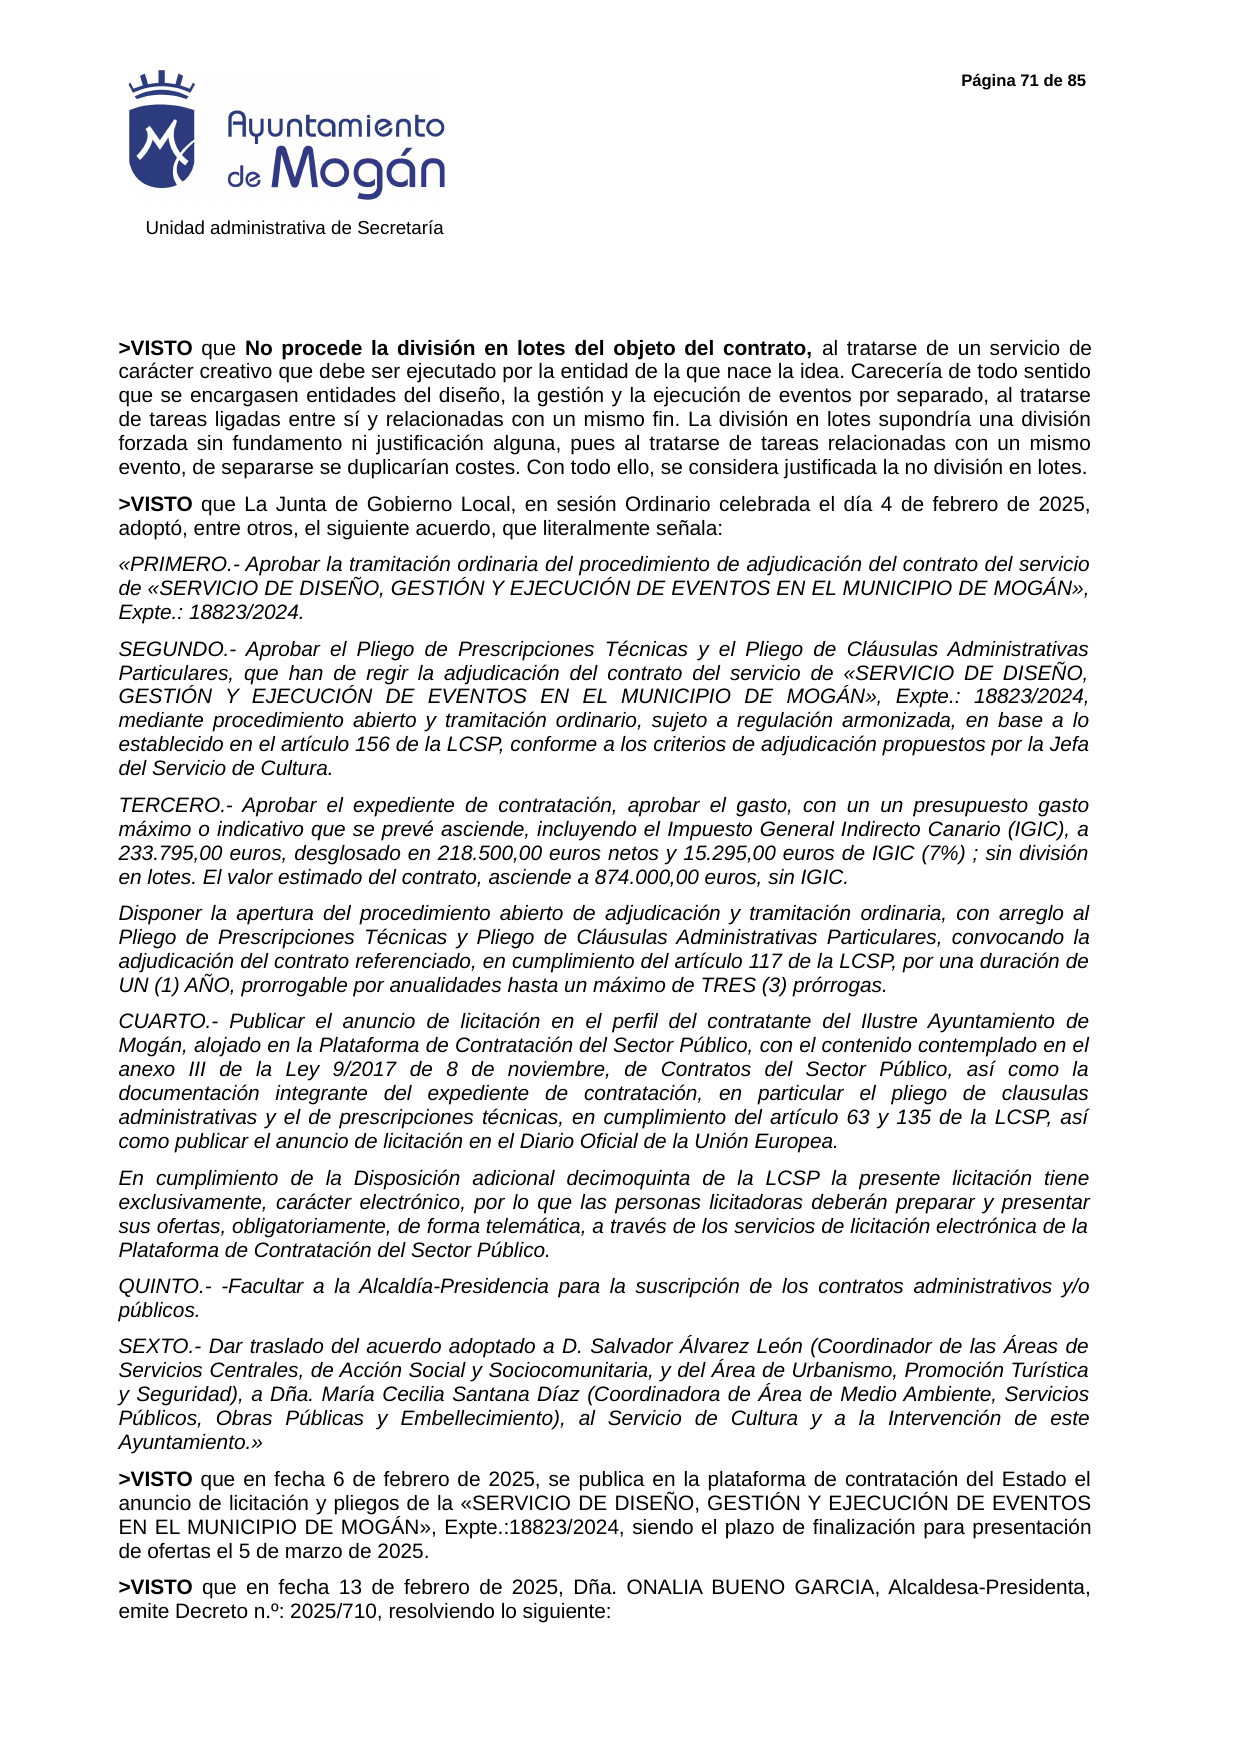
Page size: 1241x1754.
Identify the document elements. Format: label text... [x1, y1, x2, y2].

text «PRIMERO.- Aprobar la tramitación ordinaria del procedimiento de adjudicación del contrato del servicio de «SERVICIO DE DISEÑO, GESTIÓN Y EJECUCIÓN DE EVENTOS EN EL MUNICIPIO DE MOGÁN», Expte.: 18823/2024. [118, 552, 1092, 624]
text CUARTO.- Publicar el anuncio de licitación en el perfil del contratante del Ilustre Ayuntamiento de Mogán, alojado en la Plataforma de Contratación del Sector Público, con el contenido contemplado en el anexo III de la Ley 9/2017 de 8 de noviembre, de Contratos del Sector Público, así como la documentación integrante del expediente de contratación, en particular el pliego de clausulas administrativas y el de prescripciones técnicas, en cumplimiento del artículo 63 y 135 de la LCSP, así como publicar el anuncio de licitación en el Diario Oficial de la Unión Europea. [118, 1009, 1092, 1153]
text >VISTO que No procede la división en lotes del objeto del contrato, al tratarse de un servicio de carácter creativo que debe ser ejecutado por la entidad de la que nace la idea. Carecería de todo sentido que se encargasen entidades del diseño, la gestión y la ejecución de eventos por separado, al tratarse de tareas ligadas entre sí y relacionadas con un mismo fin. La división en lotes supondría una división forzada sin fundamento ni justificación alguna, pues al tratarse de tareas relacionadas con un mismo evento, de separarse se duplicarían costes. Con todo ello, se considera justificada la no división en lotes. [118, 335, 1092, 479]
text QUINTO.- -Facultar a la Alcaldía-Presidencia para la suscripción de los contratos administrativos y/o públicos. [118, 1274, 1092, 1322]
text >VISTO que en fecha 13 de febrero de 2025, Dña. ONALIA BUENO GARCIA, Alcaldesa-Presidenta, emite Decreto n.º: 2025/710, resolviendo lo siguiente: [118, 1575, 1092, 1623]
text Disponer la apertura del procedimiento abierto de adjudicación y tramitación ordinaria, con arreglo al Pliego de Prescripciones Técnicas y Pliego de Cláusulas Administrativas Particulares, convocando la adjudicación del contrato referenciado, en cumplimiento del artículo 117 de la LCSP, por una duración de UN (1) AÑO, prorrogable por anualidades hasta un máximo de TRES (3) prórrogas. [118, 901, 1092, 997]
text >VISTO que en fecha 6 de febrero de 2025, se publica en la plataforma de contratación del Estado el anuncio de licitación y pliegos de la «SERVICIO DE DISEÑO, GESTIÓN Y EJECUCIÓN DE EVENTOS EN EL MUNICIPIO DE MOGÁN», Expte.:18823/2024, siendo el plazo de finalización para presentación de ofertas el 5 de marzo de 2025. [118, 1467, 1092, 1562]
text SEXTO.- Dar traslado del acuerdo adoptado a D. Salvador Álvarez León (Coordinador de las Áreas de Servicios Centrales, de Acción Social y Sociocomunitaria, y del Área de Urbanismo, Promoción Turística y Seguridad), a Dña. María Cecilia Santana Díaz (Coordinadora de Área de Medio Ambiente, Servicios Públicos, Obras Públicas y Embellecimiento), al Servicio de Cultura y a la Intervención de este Ayuntamiento.» [118, 1334, 1092, 1454]
text TERCERO.- Aprobar el expediente de contratación, aprobar el gasto, con un un presupuesto gasto máximo o indicativo que se prevé asciende, incluyendo el Impuesto General Indirecto Canario (IGIC), a 233.795,00 euros, desglosado en 218.500,00 euros netos y 15.295,00 euros de IGIC (7%) ; sin división en lotes. El valor estimado del contrato, asciende a 874.000,00 euros, sin IGIC. [118, 793, 1092, 888]
text >VISTO que La Junta de Gobierno Local, en sesión Ordinario celebrada el día 4 de febrero de 2025, adoptó, entre otros, el siguiente acuerdo, que literalmente señala: [118, 492, 1092, 539]
text En cumplimiento de la Disposición adicional decimoquinta de la LCSP la presente licitación tiene exclusivamente, carácter electrónico, por lo que las personas licitadoras deberán preparar y presentar sus ofertas, obligatoriamente, de forma telemática, a través de los servicios de licitación electrónica de la Plataforma de Contratación del Sector Público. [118, 1166, 1092, 1261]
picture [128, 70, 445, 206]
text SEGUNDO.- Aprobar el Pliego de Prescripciones Técnicas y el Pliego de Cláusulas Administrativas Particulares, que han de regir la adjudicación del contrato del servicio de «SERVICIO DE DISEÑO, GESTIÓN Y EJECUCIÓN DE EVENTOS EN EL MUNICIPIO DE MOGÁN», Expte.: 18823/2024, mediante procedimiento abierto y tramitación ordinario, sujeto a regulación armonizada, en base a lo establecido en el artículo 156 de la LCSP, conforme a los criterios de adjudicación propuestos por la Jefa del Servicio de Cultura. [118, 636, 1092, 780]
